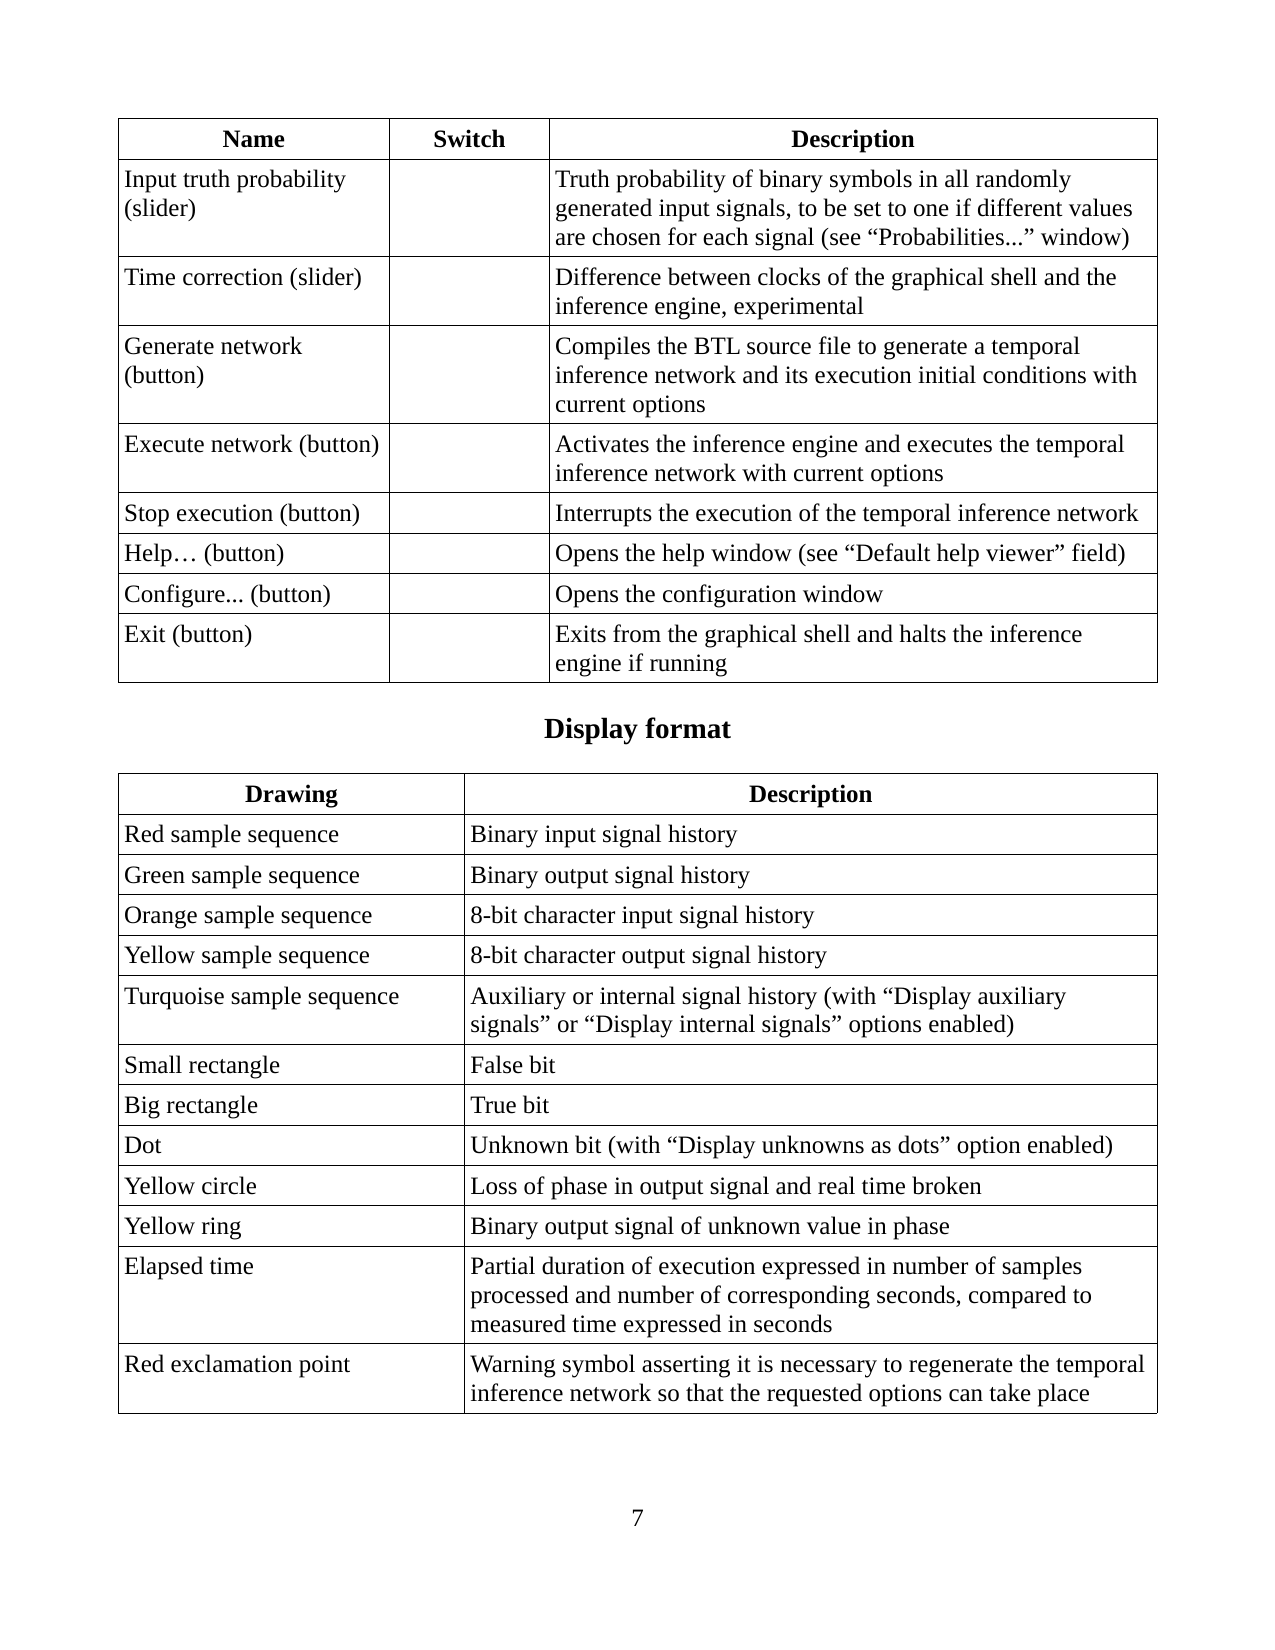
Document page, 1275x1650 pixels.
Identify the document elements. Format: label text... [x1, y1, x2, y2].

table_header Drawing [119, 774, 464, 814]
table_cell Help… (button) [119, 534, 389, 573]
table_cell Red exclamation point [119, 1344, 464, 1412]
table_cell Binary input signal history [465, 815, 1157, 854]
table_cell [390, 160, 549, 256]
table_cell Big rectangle [119, 1085, 464, 1124]
table_cell [390, 574, 549, 613]
table_cell Auxiliary or internal signal history (with “Display auxiliary signals” or “Display internal signals” options enabled) [465, 976, 1157, 1044]
table_cell 8-bit character input signal history [465, 895, 1157, 934]
table_cell Stop execution (button) [119, 493, 389, 532]
table_cell Dot [119, 1126, 464, 1165]
table_cell Red sample sequence [119, 815, 464, 854]
table_cell Generate network (button) [119, 326, 389, 423]
table_cell Opens the help window (see “Default help viewer” field) [550, 534, 1157, 573]
table_cell False bit [465, 1045, 1157, 1084]
table_cell [390, 326, 549, 423]
table_cell Activates the inference engine and executes the temporal inference network with current options [550, 424, 1157, 492]
table_cell Yellow sample sequence [119, 936, 464, 975]
table_cell Compiles the BTL source file to generate a temporal inference network and its execution initial conditions with current options [550, 326, 1157, 423]
table_header Switch [390, 119, 549, 158]
table_cell Green sample sequence [119, 855, 464, 894]
table_cell Configure... (button) [119, 574, 389, 613]
table_cell Time correction (slider) [119, 257, 389, 325]
table_cell Input truth probability (slider) [119, 160, 389, 256]
table_cell Interrupts the execution of the temporal inference network [550, 493, 1157, 532]
table_cell [390, 257, 549, 325]
table_cell [390, 614, 549, 682]
table_cell Warning symbol asserting it is necessary to regenerate the temporal inference network so that the requested options can take place [465, 1344, 1157, 1412]
table_header Description [550, 119, 1157, 158]
table_cell Exits from the graphical shell and halts the inference engine if running [550, 614, 1157, 682]
table_cell Exit (button) [119, 614, 389, 682]
table_cell [390, 493, 549, 532]
table_header Description [465, 774, 1157, 814]
table_header Name [119, 119, 389, 158]
table_cell Yellow ring [119, 1206, 464, 1246]
table_cell Orange sample sequence [119, 895, 464, 934]
table_cell Small rectangle [119, 1045, 464, 1084]
table_cell Opens the configuration window [550, 574, 1157, 613]
table_cell Loss of phase in output signal and real time broken [465, 1166, 1157, 1205]
table_cell [390, 534, 549, 573]
table_cell Binary output signal history [465, 855, 1157, 894]
table_cell Partial duration of execution expressed in number of samples processed and number of corresponding seconds, compared to measured time expressed in seconds [465, 1247, 1157, 1343]
table_cell Difference between clocks of the graphical shell and the inference engine, experimental [550, 257, 1157, 325]
table_cell Elapsed time [119, 1247, 464, 1343]
table_cell Yellow circle [119, 1166, 464, 1205]
table_cell Binary output signal of unknown value in phase [465, 1206, 1157, 1246]
table_cell True bit [465, 1085, 1157, 1124]
table_cell Truth probability of binary symbols in all randomly generated input signals, to be set to one if different values are chosen for each signal (see “Probabilities...” window) [550, 160, 1157, 256]
text Display format [118, 711, 1157, 744]
table_cell Turquoise sample sequence [119, 976, 464, 1044]
table_cell Execute network (button) [119, 424, 389, 492]
table_cell [390, 424, 549, 492]
table_cell 8-bit character output signal history [465, 936, 1157, 975]
table_cell Unknown bit (with “Display unknowns as dots” option enabled) [465, 1126, 1157, 1165]
